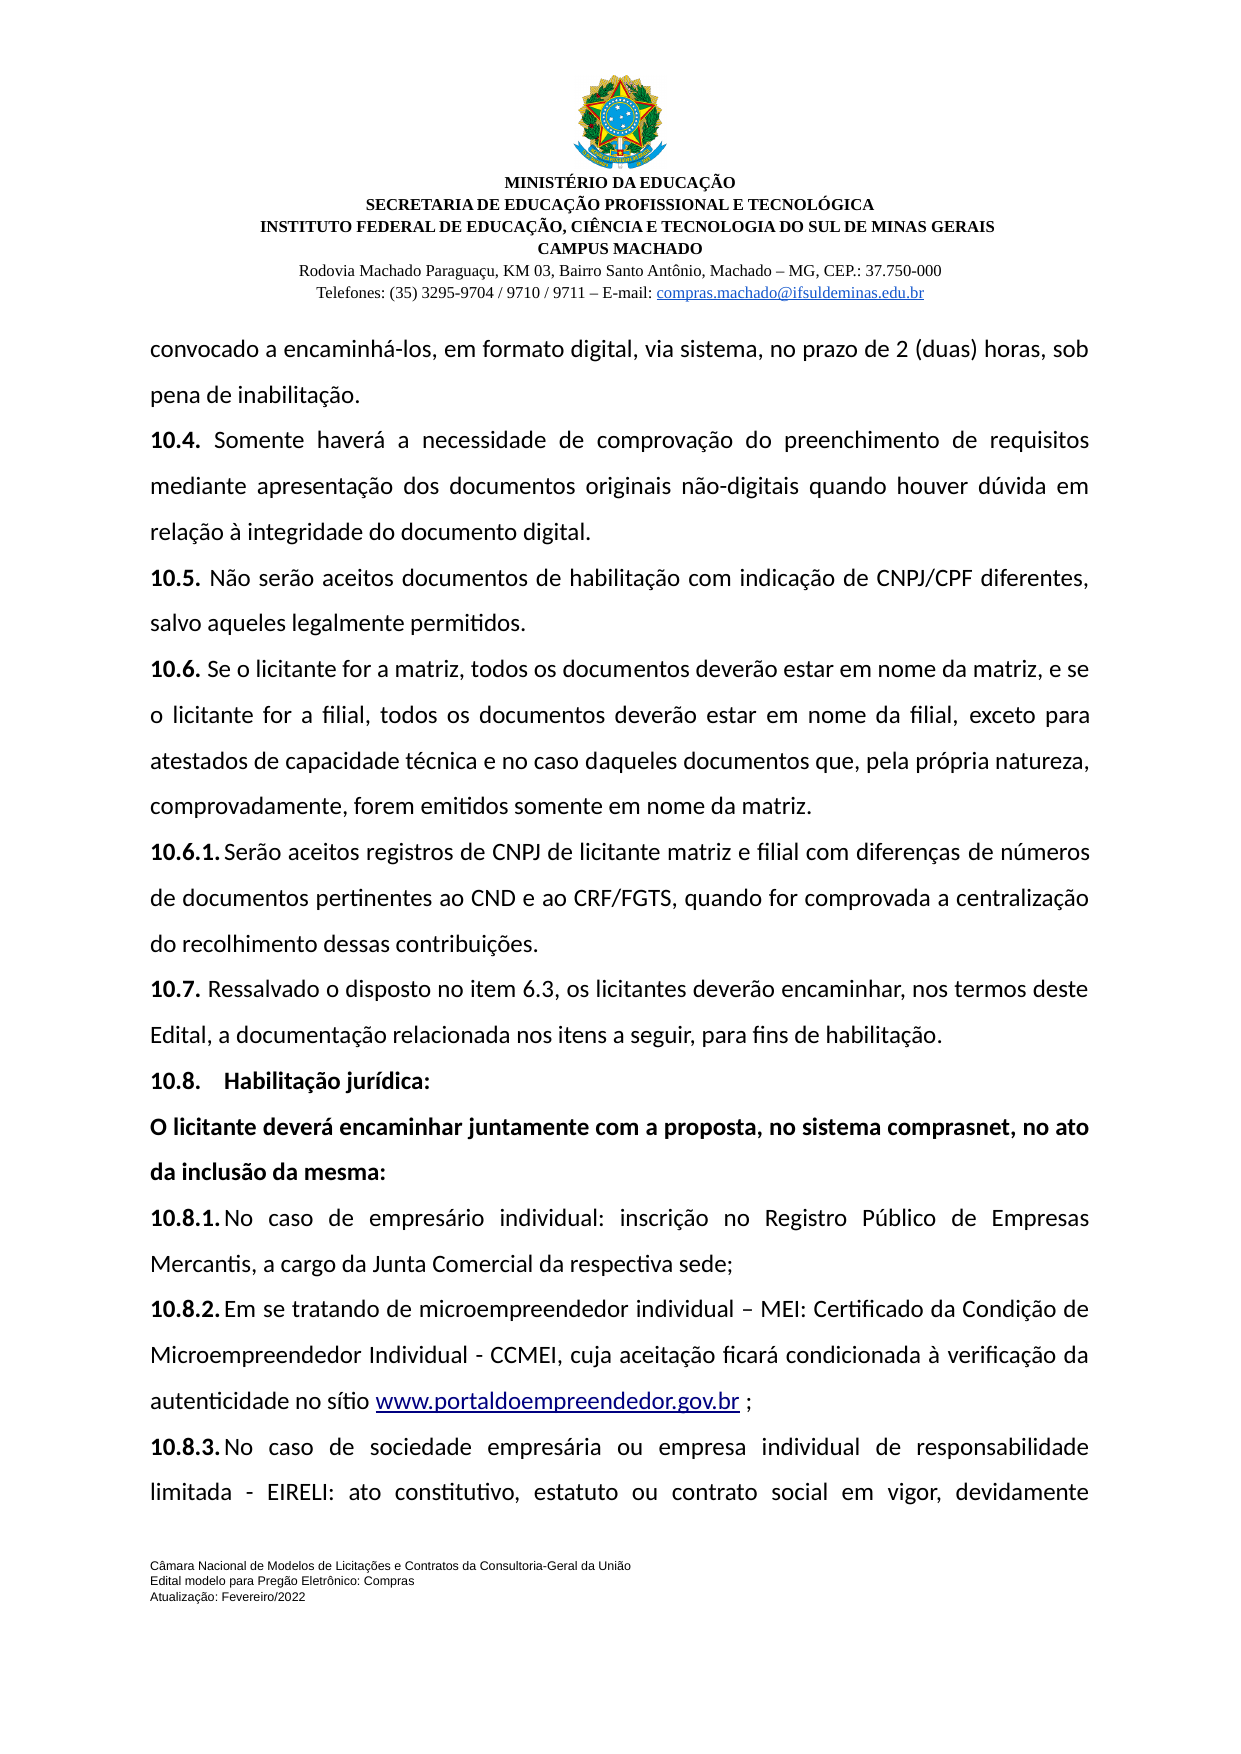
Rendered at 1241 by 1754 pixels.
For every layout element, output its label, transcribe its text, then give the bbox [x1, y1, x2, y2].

text 10.6.1. Serão aceitos registros de CNPJ de licitante matriz e filial com diferenças de números de documentos pertinentes ao CND e ao CRF/FGTS, quando for comprovada a centralização do recolhimento dessas contribuições. [150, 836, 1090, 958]
picture [613, 164, 628, 169]
text convocado a encaminhá-los, em formato digital, via sistema, no prazo de 2 (duas) horas, sob pena de inabilitação. [150, 333, 1090, 409]
text 10.6. Se o licitante for a matriz, todos os documentos deverão estar em nome da matriz, e se o licitante for a filial, todos os documentos deverão estar em nome da filial, exceto para atestados de capacidade técnica e no caso daqueles documentos que, pela própria natureza, comprovadamente, forem emitidos somente em nome da matriz. [150, 653, 1090, 821]
text 10.8.1. No caso de empresário individual: inscrição no Registro Público de Empresas Mercantis, a cargo da Junta Comercial da respectiva sede; [150, 1202, 1090, 1278]
text 10.5. Não serão aceitos documentos de habilitação com indicação de CNPJ/CPF diferentes, salvo aqueles legalmente permitidos. [150, 562, 1090, 638]
picture [573, 75, 667, 169]
text 10.4. Somente haverá a necessidade de comprovação do preenchimento de requisitos mediante apresentação dos documentos originais não-digitais quando houver dúvida em relação à integridade do documento digital. [150, 425, 1090, 547]
text 10.8. Habilitação jurídica: [150, 1065, 1090, 1095]
text 10.7. Ressalvado o disposto no item 6.3, os licitantes deverão encaminhar, nos termos deste Edital, a documentação relacionada nos itens a seguir, para fins de habilitação. [150, 973, 1090, 1050]
text 10.8.3. No caso de sociedade empresária ou empresa individual de responsabilidade limitada - EIRELI: ato constitutivo, estatuto ou contrato social em vigor, devidamente [150, 1431, 1090, 1507]
picture [639, 150, 650, 156]
text 10.8.2. Em se tratando de microempreendedor individual – MEI: Certificado da Condição de Microempreendedor Individual - CCMEI, cuja aceitação ficará condicionada à verificação da autenticidade no sítio www.portaldoempreendedor.gov.br ; [150, 1293, 1090, 1416]
text O licitante deverá encaminhar juntamente com a proposta, no sistema comprasnet, no ato da inclusão da mesma: [150, 1111, 1090, 1187]
